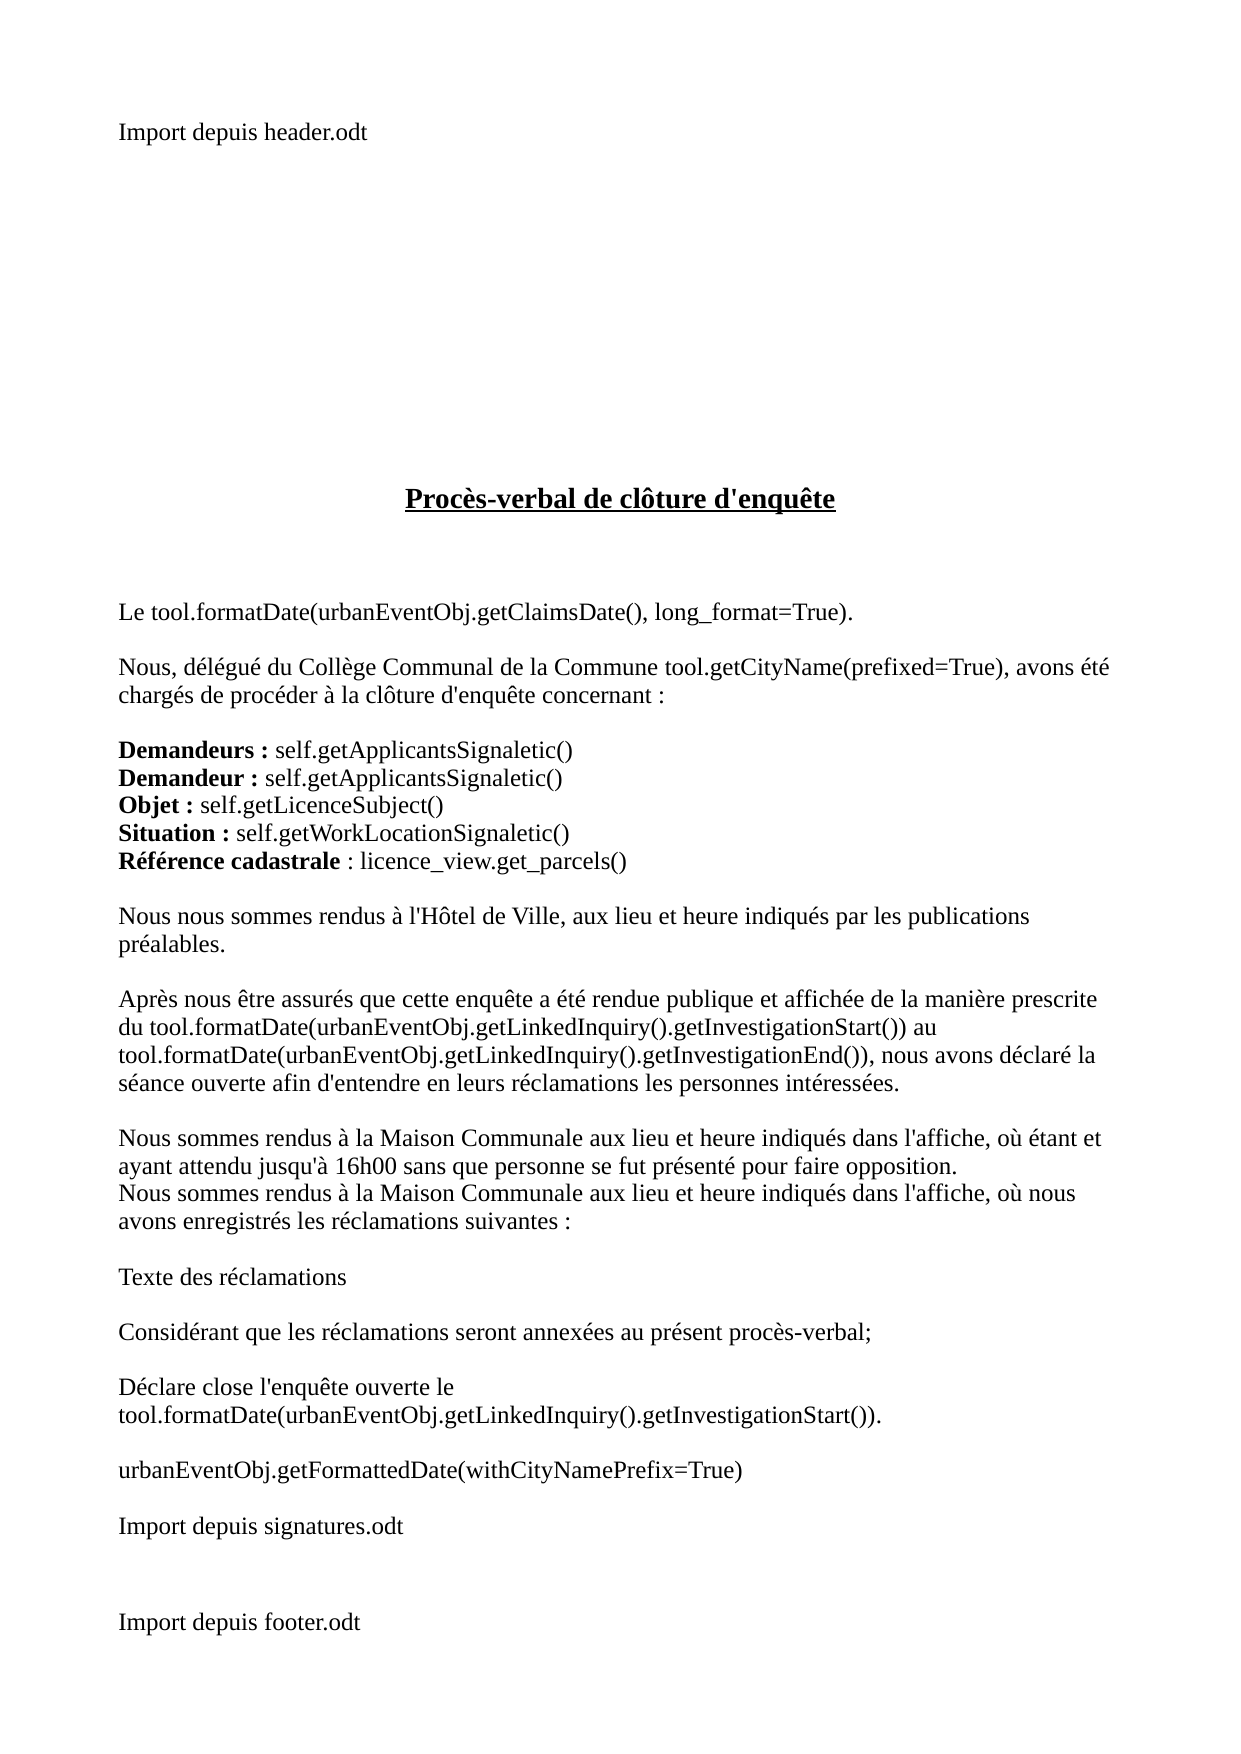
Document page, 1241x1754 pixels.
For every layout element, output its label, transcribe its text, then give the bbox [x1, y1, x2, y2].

title Procès-verbal de clôture d'enquête [118, 482, 1122, 514]
text Texte des réclamations [118, 1263, 1122, 1290]
text Demandeurs : self.getApplicantsSignaletic() [118, 736, 1122, 764]
text Import depuis signatures.odt [118, 1512, 1122, 1540]
text Considérant que les réclamations seront annexées au présent procès-verbal; [118, 1318, 1122, 1346]
text Le tool.formatDate(urbanEventObj.getClaimsDate(), long_format=True). [118, 598, 1122, 625]
text Nous sommes rendus à la Maison Communale aux lieu et heure indiqués dans l'affiche, où nous avons enregistrés les réclamations suivantes : [118, 1179, 1122, 1235]
text Après nous être assurés que cette enquête a été rendue publique et affichée de la manière prescrite du tool.formatDate(urbanEventObj.getLinkedInquiry().getInvestigationStart()) au tool.formatDate(urbanEventObj.getLinkedInquiry().getInvestigationEnd()), nous avons déclaré la séance ouverte afin d'entendre en leurs réclamations les personnes intéressées. [118, 986, 1122, 1096]
text Déclare close l'enquête ouverte le tool.formatDate(urbanEventObj.getLinkedInquiry().getInvestigationStart()). [118, 1373, 1122, 1429]
text Objet : self.getLicenceSubject() [118, 792, 1122, 819]
text Import depuis header.odt [118, 118, 539, 146]
text Situation : self.getWorkLocationSignaletic() [118, 819, 1122, 847]
text Nous sommes rendus à la Maison Communale aux lieu et heure indiqués dans l'affiche, où étant et ayant attendu jusqu'à 16h00 sans que personne se fut présenté pour faire opposition. [118, 1124, 1122, 1179]
text Nous nous sommes rendus à l'Hôtel de Ville, aux lieu et heure indiqués par les publications préalables. [118, 902, 1122, 958]
text Demandeur : self.getApplicantsSignaletic() [118, 764, 1122, 792]
text urbanEventObj.getFormattedDate(withCityNamePrefix=True) [118, 1457, 1122, 1484]
text Nous, délégué du Collège Communal de la Commune tool.getCityName(prefixed=True), avons été chargés de procéder à la clôture d'enquête concernant : [118, 653, 1122, 708]
text Référence cadastrale : licence_view.get_parcels() [118, 847, 1122, 875]
